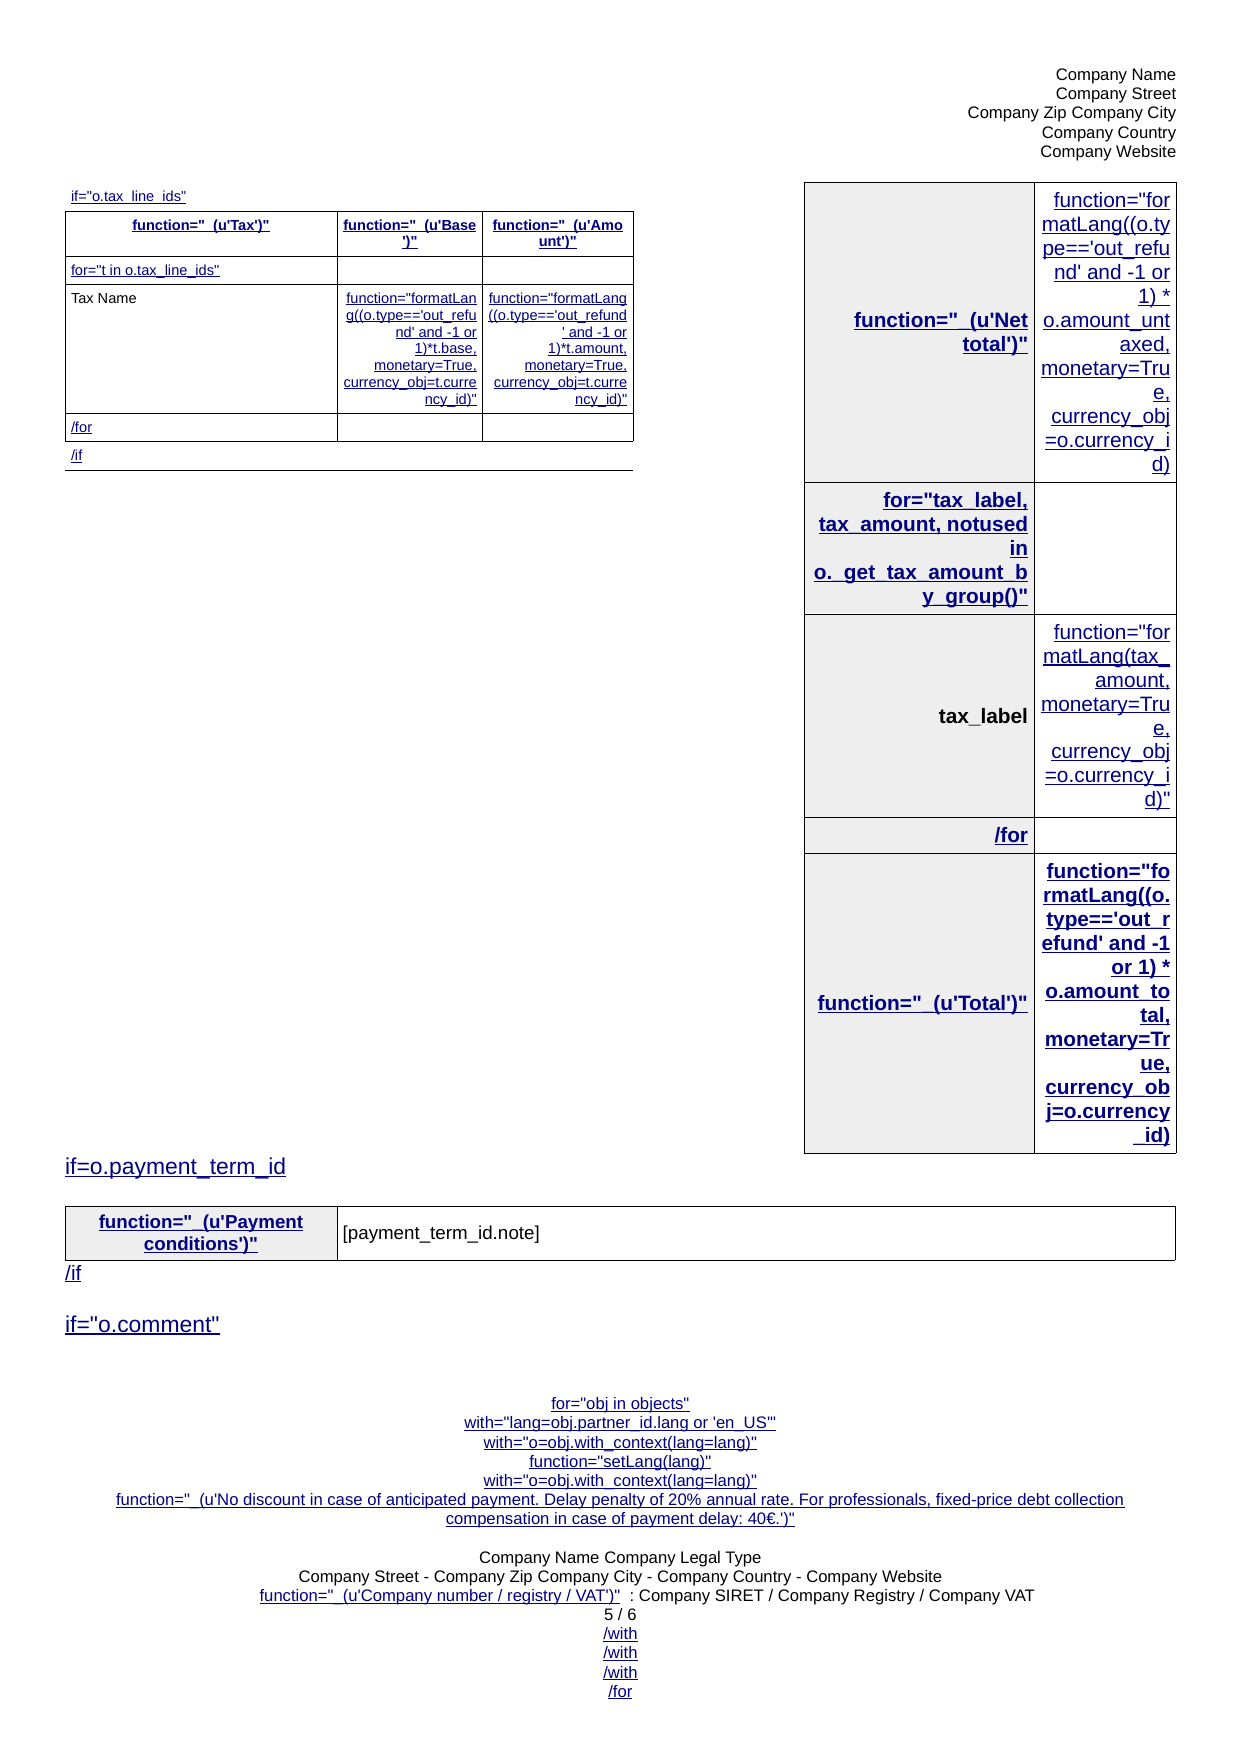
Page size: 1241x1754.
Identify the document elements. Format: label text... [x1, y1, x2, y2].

table_header [482, 182, 633, 211]
table_header [payment_term_id.note] [338, 1207, 1175, 1260]
table_cell function="_(u'Tax')" [66, 212, 337, 256]
text if=o.payment_term_id [65, 1153, 1175, 1179]
table_header if="o.tax_line_ids" [65, 182, 337, 211]
table_header [337, 182, 482, 211]
table_cell [483, 414, 633, 441]
table_header function="_(u'Net total')" [805, 183, 1034, 482]
table_cell for="tax_label, tax_amount, notused in o._get_tax_amount_by_group()" [805, 483, 1034, 613]
table_cell [1035, 483, 1176, 613]
table_cell function="formatLang((o.type=='out_refund' and -1 or 1)*t.amount, monetary=True, currency_obj=t.currency_id)" [483, 285, 633, 413]
table_cell [338, 257, 482, 284]
table_cell /for [805, 818, 1034, 853]
table_cell function="formatLang((o.type=='out_refund' and -1 or 1) * o.amount_total, monetary=True, currency_obj=o.currency_id) [1035, 854, 1176, 1153]
table_cell function="formatLang((o.type=='out_refund' and -1 or 1)*t.base, monetary=True, currency_obj=t.currency_id)" [338, 285, 482, 413]
table_header [65, 471, 633, 1153]
table_cell function="formatLang(tax_amount, monetary=True, currency_obj=o.currency_id)" [1035, 615, 1176, 817]
table_cell [338, 414, 482, 441]
table_header function="_(u'Payment conditions')" [66, 1207, 337, 1260]
table_header [633, 182, 804, 1153]
text if="o.comment" [65, 1311, 1175, 1337]
table_cell function="_(u'Amount')" [483, 212, 633, 256]
table_cell function="_(u'Base')" [338, 212, 482, 256]
table_cell /for [66, 414, 337, 441]
table_cell [482, 442, 633, 469]
table_cell function="_(u'Total')" [805, 854, 1034, 1153]
table_cell [337, 442, 482, 469]
table_cell [483, 257, 633, 284]
text /if [65, 1261, 1175, 1284]
table_cell Tax Name [66, 285, 337, 413]
table_cell tax_label [805, 615, 1034, 817]
table_header function="formatLang((o.type=='out_refund' and -1 or 1) * o.amount_untaxed, monetary=True, currency_obj=o.currency_id) [1035, 183, 1176, 482]
table_cell /if [65, 442, 337, 469]
table_cell [1035, 818, 1176, 853]
table_cell for="t in o.tax_line_ids" [66, 257, 337, 284]
